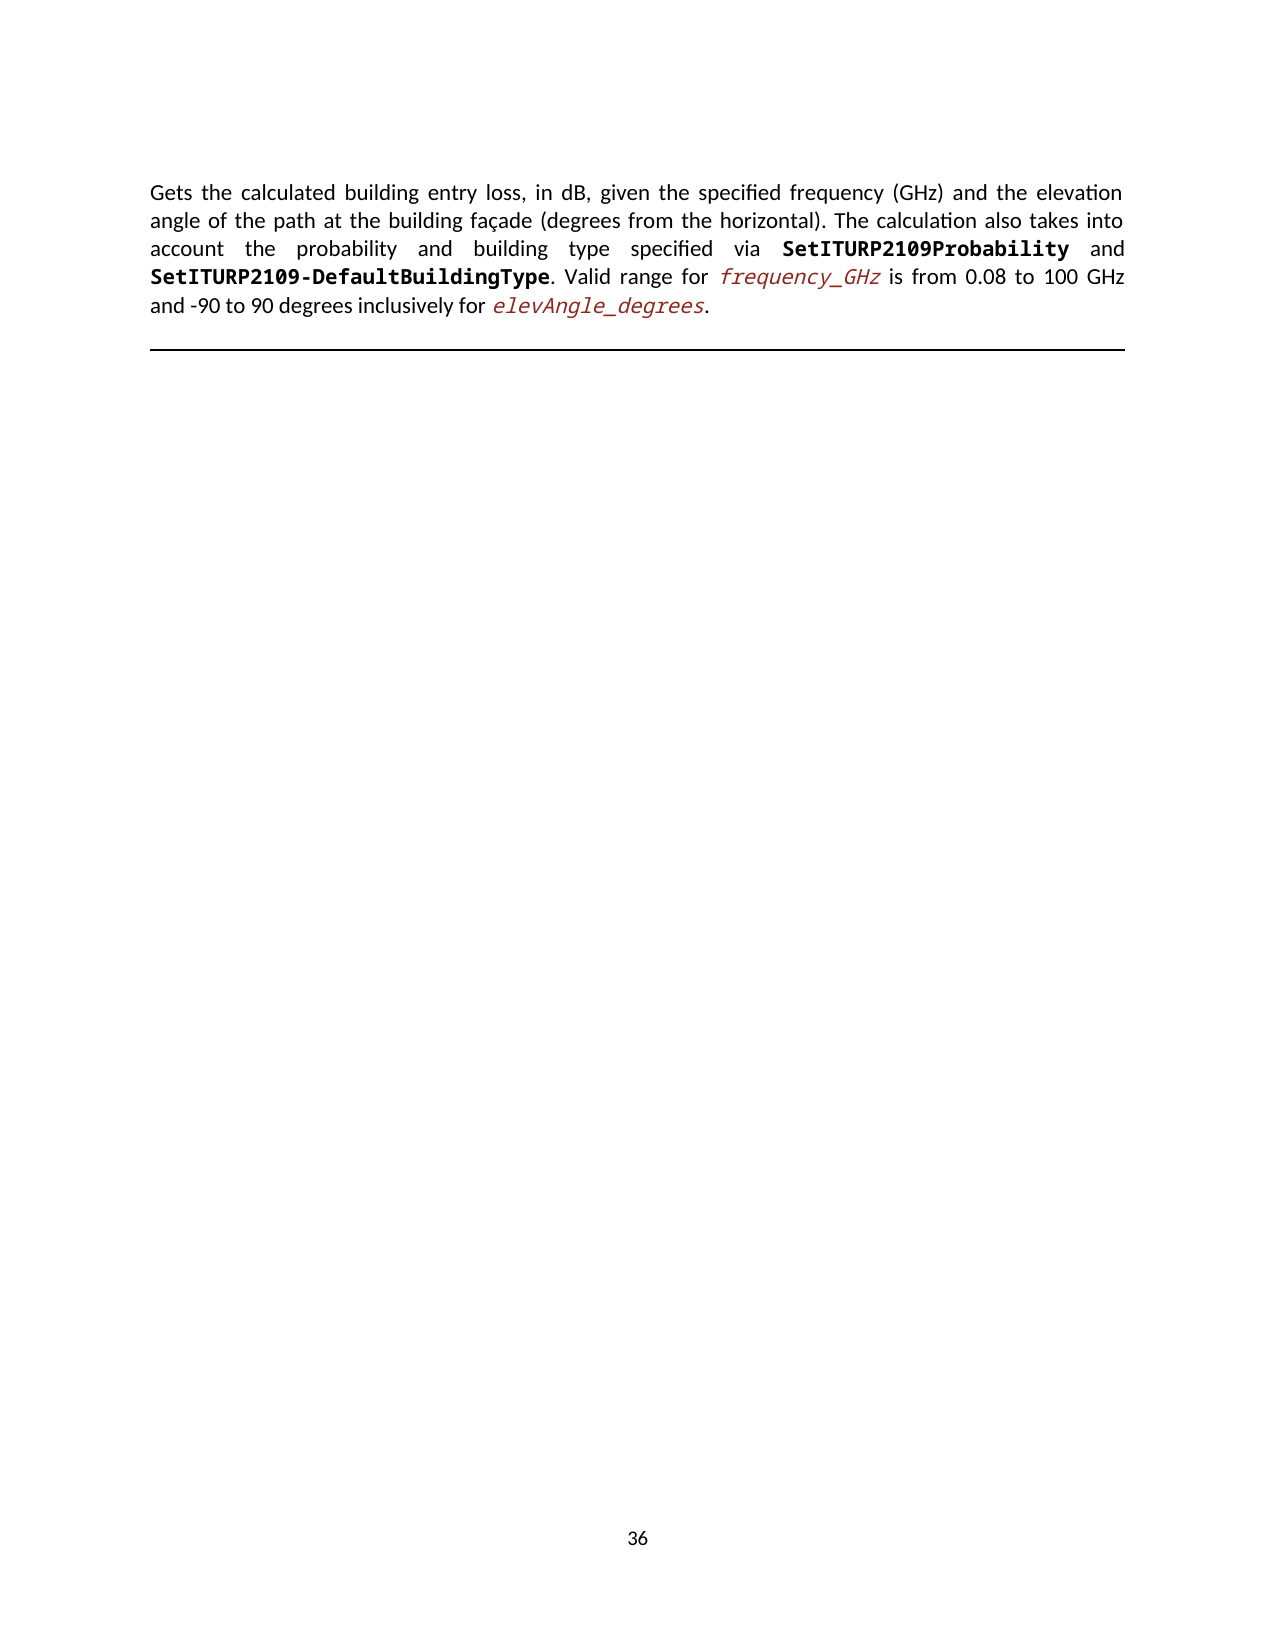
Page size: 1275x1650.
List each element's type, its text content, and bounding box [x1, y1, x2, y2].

text Gets the calculated building entry loss, in dB, given the specified frequency (GHz) and the elevation angle of the path at the building façade (degrees from the horizontal). The calculation also takes into account the probability and building type specified via SetITURP2109Probability and SetITURP2109-DefaultBuildingType. Valid range for frequency_GHz is from 0.08 to 100 GHz and -90 to 90 degrees inclusively for elevAngle_degrees. [150, 178, 1125, 319]
